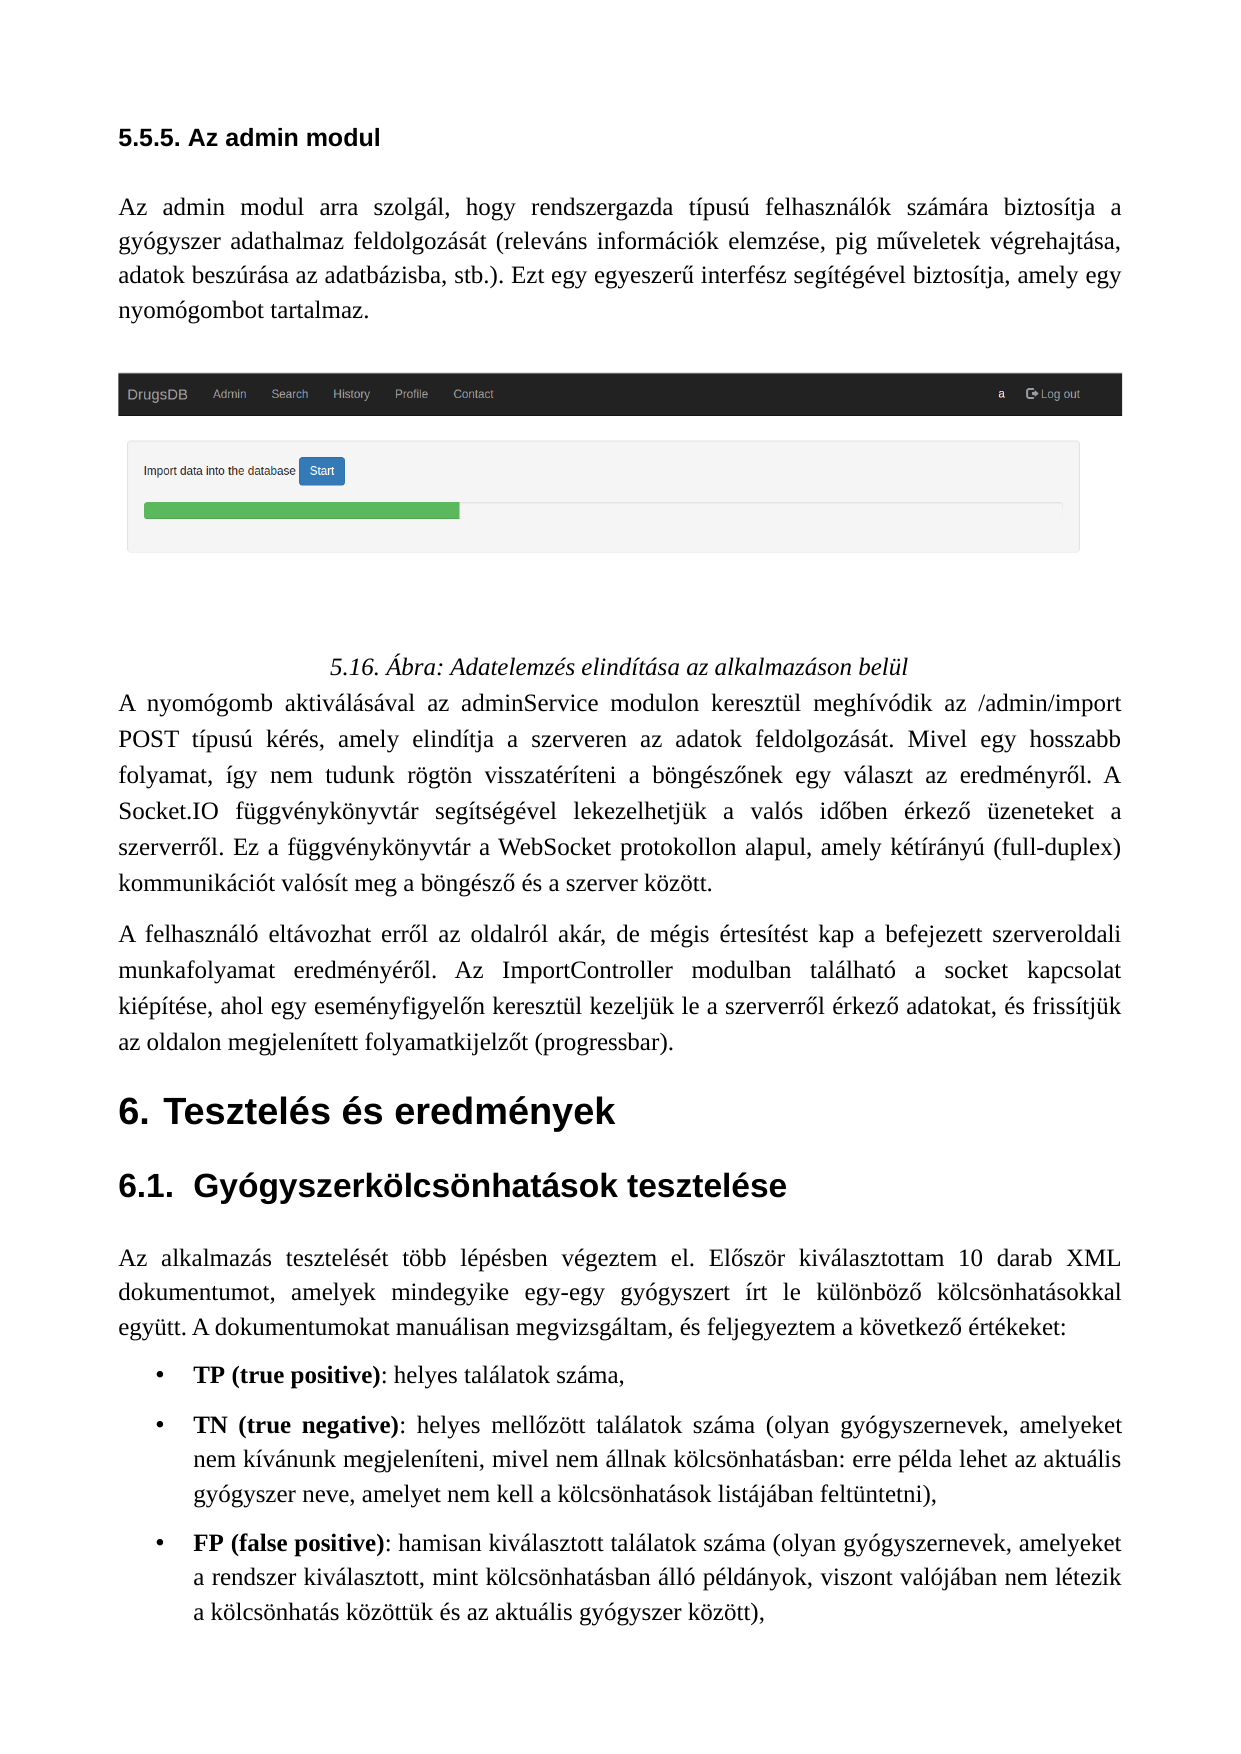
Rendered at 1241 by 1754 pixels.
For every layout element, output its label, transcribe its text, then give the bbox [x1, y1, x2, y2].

text 5.16. Ábra: Adatelemzés elindítása az alkalmazáson belül [118, 647, 1122, 683]
subtitle Tesztelés és eredmények [118, 1096, 1122, 1132]
text A nyomógomb aktiválásával az adminService modulon keresztül meghívódik az /admin/import POST típusú kérés, amely elindítja a szerveren az adatok feldolgozását. Mivel egy hosszabb folyamat, így nem tudunk rögtön visszatéríteni a böngészőnek egy választ az eredményről. A Socket.IO függvénykönyvtár segítségével lekezelhetjük a valós időben érkező üzeneteket a szerverről. Ez a függvénykönyvtár a WebSocket protokollon alapul, amely kétírányú (full-duplex) kommunikációt valósít meg a böngésző és a szerver között. [118, 683, 1122, 899]
subtitle Az admin modul [118, 118, 1122, 154]
text A felhasználó eltávozhat erről az oldalról akár, de mégis értesítést kap a befejezett szerveroldali munkafolyamat eredményéről. Az ImportController modulban található a socket kapcsolat kiépítése, ahol egy eseményfigyelőn keresztül kezeljük le a szerverről érkező adatokat, és frissítjük az oldalon megjelenített folyamatkijelzőt (progressbar). [118, 914, 1122, 1058]
text Az alkalmazás tesztelését több lépésben végeztem el. Először kiválasztottam 10 darab XML dokumentumot, amelyek mindegyike egy-egy gyógyszert írt le különböző kölcsönhatásokkal együtt. A dokumentumokat manuálisan megvizsgáltam, és feljegyeztem a következő értékeket: [118, 1243, 1122, 1340]
list TP (true positive): helyes találatok száma, [156, 1361, 1122, 1389]
subtitle Gyógyszerkölcsönhatások tesztelése [118, 1169, 1122, 1205]
text [118, 359, 1122, 372]
list TN (true negative): helyes mellőzött találatok száma (olyan gyógyszernevek, amelyeket nem kívánunk megjeleníteni, mivel nem állnak kölcsönhatásban: erre példa lehet az aktuális gyógyszer neve, amelyet nem kell a kölcsönhatások listájában feltüntetni), [156, 1410, 1122, 1507]
picture [118, 372, 1123, 647]
title Az admin modul arra szolgál, hogy rendszergazda típusú felhasználók számára biztosítja a gyógyszer adathalmaz feldolgozását (releváns információk elemzése, pig műveletek végrehajtása, adatok beszúrása az adatbázisba, stb.). Ezt egy egyeszerű interfész segítégével biztosítja, amely egy nyomógombot tartalmaz. [118, 192, 1122, 324]
list FP (false positive): hamisan kiválasztott találatok száma (olyan gyógyszernevek, amelyeket a rendszer kiválasztott, mint kölcsönhatásban álló példányok, viszont valójában nem létezik a kölcsönhatás közöttük és az aktuális gyógyszer között), [156, 1528, 1122, 1625]
